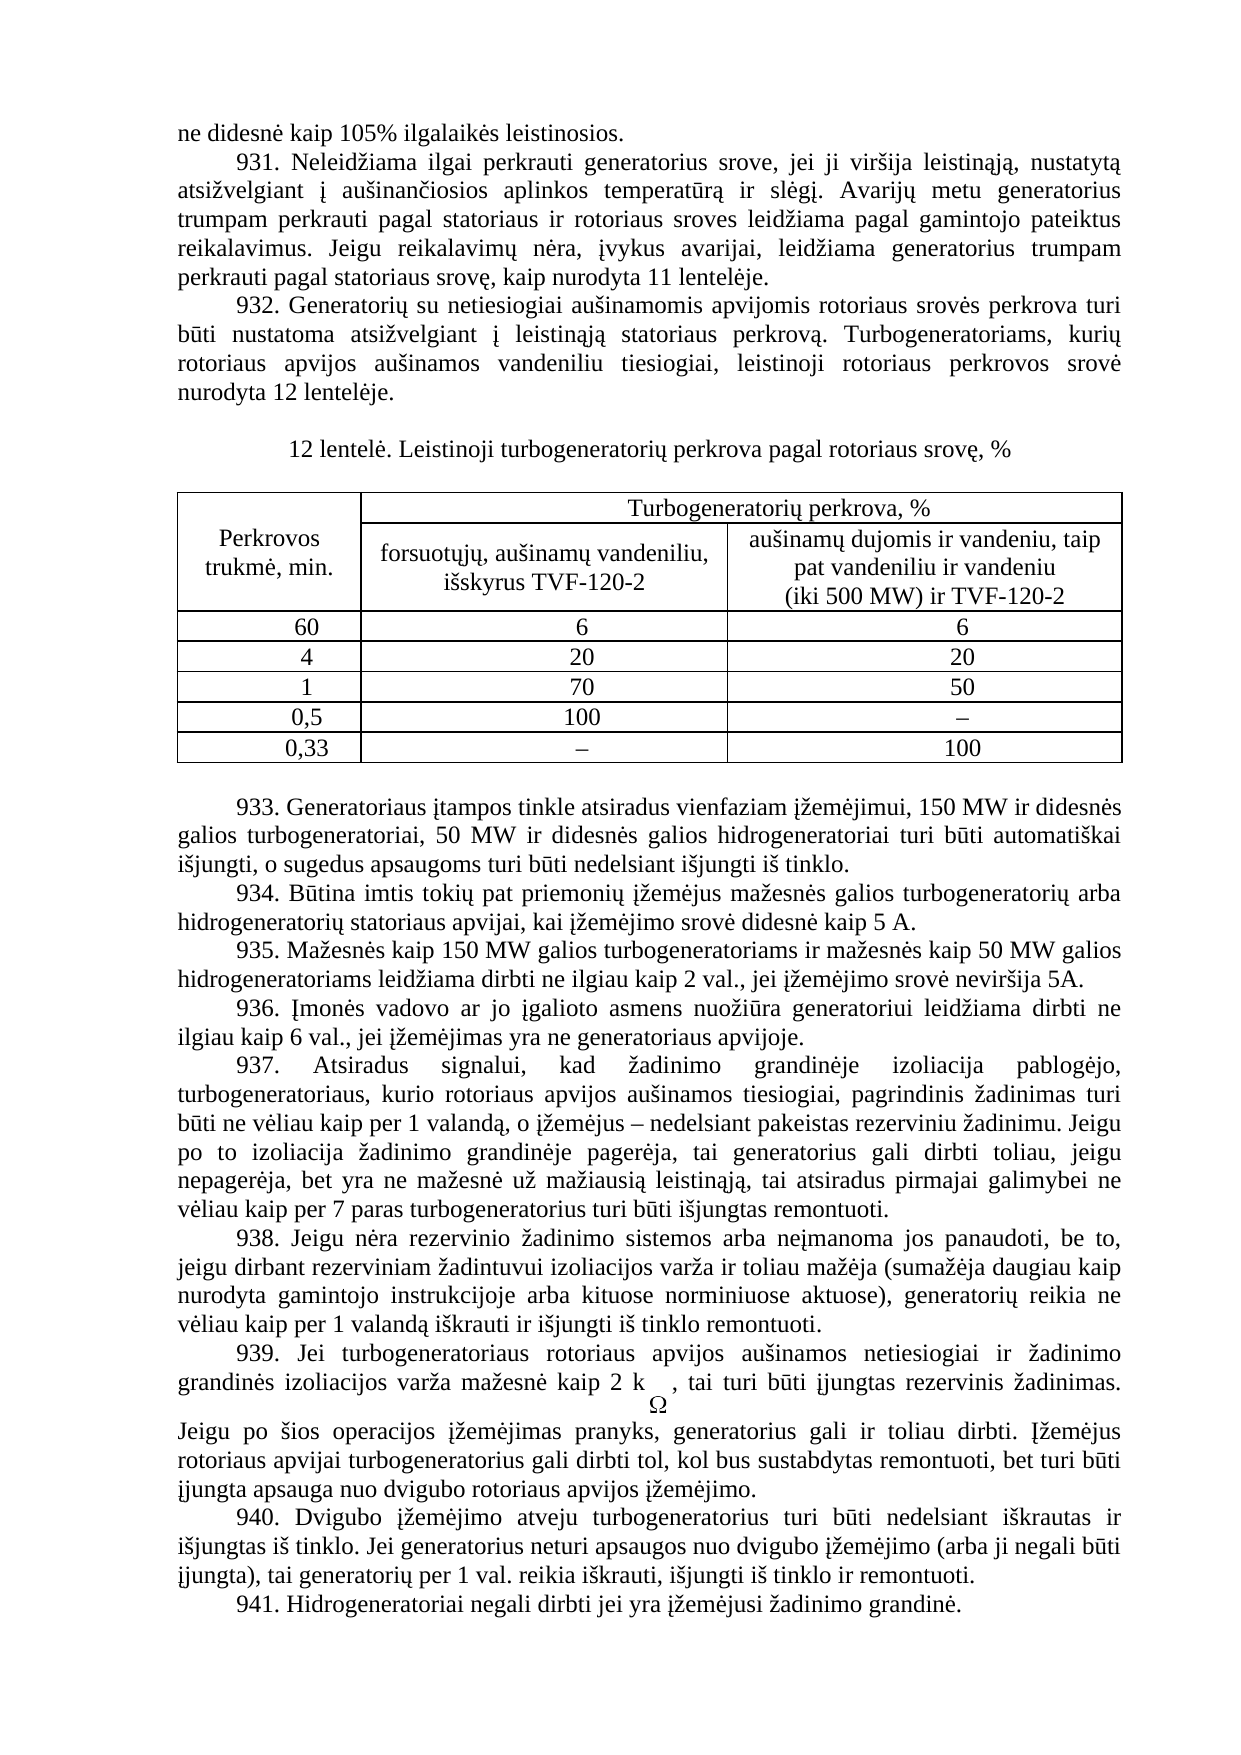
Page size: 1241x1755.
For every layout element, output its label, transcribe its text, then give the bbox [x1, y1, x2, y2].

table_cell 50 [728, 672, 1121, 701]
text 934. Būtina imtis tokių pat priemonių įžemėjus mažesnės galios turbogeneratorių arba hidrogeneratorių statoriaus apvijai, kai įžemėjimo srovė didesnė kaip 5 A. [177, 878, 1122, 936]
table_cell forsuotųjų, aušinamų vandeniliu, išskyrus TVF-120-2 [362, 524, 727, 610]
table_cell – [362, 733, 727, 762]
text 940. Dvigubo įžemėjimo atveju turbogeneratorius turi būti nedelsiant iškrautas ir išjungtas iš tinklo. Jei generatorius neturi apsaugos nuo dvigubo įžemėjimo (arba ji negali būti įjungta), tai generatorių per 1 val. reikia iškrauti, išjungti iš tinklo ir remontuoti. [177, 1502, 1122, 1589]
text ne didesnė kaip 105% ilgalaikės leistinosios. [177, 118, 1122, 147]
table_header Turbogeneratorių perkrova, % [362, 493, 1121, 522]
table_cell 4 [178, 642, 360, 671]
text 938. Jeigu nėra rezervinio žadinimo sistemos arba neįmanoma jos panaudoti, be to, jeigu dirbant rezerviniam žadintuvui izoliacijos varža ir toliau mažėja (sumažėja daugiau kaip nurodyta gamintojo instrukcijoje arba kituose norminiuose aktuose), generatorių reikia ne vėliau kaip per 1 valandą iškrauti ir išjungti iš tinklo remontuoti. [177, 1223, 1122, 1338]
table_cell 60 [178, 612, 360, 640]
table_cell 20 [728, 642, 1121, 671]
table_cell aušinamų dujomis ir vandeniu, taip pat vandeniliu ir vandeniu (iki 500 MW) ir TVF-120-2 [728, 524, 1121, 610]
text 936. Įmonės vadovo ar jo įgalioto asmens nuožiūra generatoriui leidžiama dirbti ne ilgiau kaip 6 val., jei įžemėjimas yra ne generatoriaus apvijoje. [177, 993, 1122, 1051]
table_cell 6 [362, 612, 727, 640]
text 932. Generatorių su netiesiogiai aušinamomis apvijomis rotoriaus srovės perkrova turi būti nustatoma atsižvelgiant į leistinąją statoriaus perkrovą. Turbogeneratoriams, kurių rotoriaus apvijos aušinamos vandeniliu tiesiogiai, leistinoji rotoriaus perkrovos srovė nurodyta 12 lentelėje. [177, 291, 1122, 406]
text 941. Hidrogeneratoriai negali dirbti jei yra įžemėjusi žadinimo grandinė. [177, 1589, 1122, 1617]
table_cell 20 [362, 642, 727, 671]
text 931. Neleidžiama ilgai perkrauti generatorius srove, jei ji viršija leistinąją, nustatytą atsižvelgiant į aušinančiosios aplinkos temperatūrą ir slėgį. Avarijų metu generatorius trumpam perkrauti pagal statoriaus ir rotoriaus sroves leidžiama pagal gamintojo pateiktus reikalavimus. Jeigu reikalavimų nėra, įvykus avarijai, leidžiama generatorius trumpam perkrauti pagal statoriaus srovę, kaip nurodyta 11 lentelėje. [177, 147, 1122, 291]
text 937. Atsiradus signalui, kad žadinimo grandinėje izoliacija pablogėjo, turbogeneratoriaus, kurio rotoriaus apvijos aušinamos tiesiogiai, pagrindinis žadinimas turi būti ne vėliau kaip per 1 valandą, o įžemėjus – nedelsiant pakeistas rezerviniu žadinimu. Jeigu po to izoliacija žadinimo grandinėje pagerėja, tai generatorius gali dirbti toliau, jeigu nepagerėja, bet yra ne mažesnė už mažiausią leistinąją, tai atsiradus pirmajai galimybei ne vėliau kaip per 7 paras turbogeneratorius turi būti išjungtas remontuoti. [177, 1051, 1122, 1223]
text 933. Generatoriaus įtampos tinkle atsiradus vienfaziam įžemėjimui, 150 MW ir didesnės galios turbogeneratoriai, 50 MW ir didesnės galios hidrogeneratoriai turi būti automatiškai išjungti, o sugedus apsaugoms turi būti nedelsiant išjungti iš tinklo. [177, 792, 1122, 878]
table_cell 70 [362, 672, 727, 701]
table_cell 0,5 [178, 703, 360, 731]
text 939. Jei turbogeneratoriaus rotoriaus apvijos aušinamos netiesiogiai ir žadinimo grandinės izoliacijos varža mažesnė kaip 2 kOMEGA, tai turi būti įjungtas rezervinis žadinimas. Jeigu po šios operacijos įžemėjimas pranyks, generatorius gali ir toliau dirbti. Įžemėjus rotoriaus apvijai turbogeneratorius gali dirbti tol, kol bus sustabdytas remontuoti, bet turi būti įjungta apsauga nuo dvigubo rotoriaus apvijos įžemėjimo. [177, 1338, 1122, 1502]
table_cell 0,33 [178, 733, 360, 762]
text 12 lentelė. Leistinoji turbogeneratorių perkrova pagal rotoriaus srovę, % [177, 434, 1122, 463]
table_cell – [728, 703, 1121, 731]
table_cell 100 [362, 703, 727, 731]
text 935. Mažesnės kaip 150 MW galios turbogeneratoriams ir mažesnės kaip 50 MW galios hidrogeneratoriams leidžiama dirbti ne ilgiau kaip 2 val., jei įžemėjimo srovė neviršija 5A. [177, 936, 1122, 993]
table_cell 100 [728, 733, 1121, 762]
table_cell 1 [178, 672, 360, 701]
table_cell 6 [728, 612, 1121, 640]
table_header Perkrovos trukmė, min. [178, 493, 360, 610]
